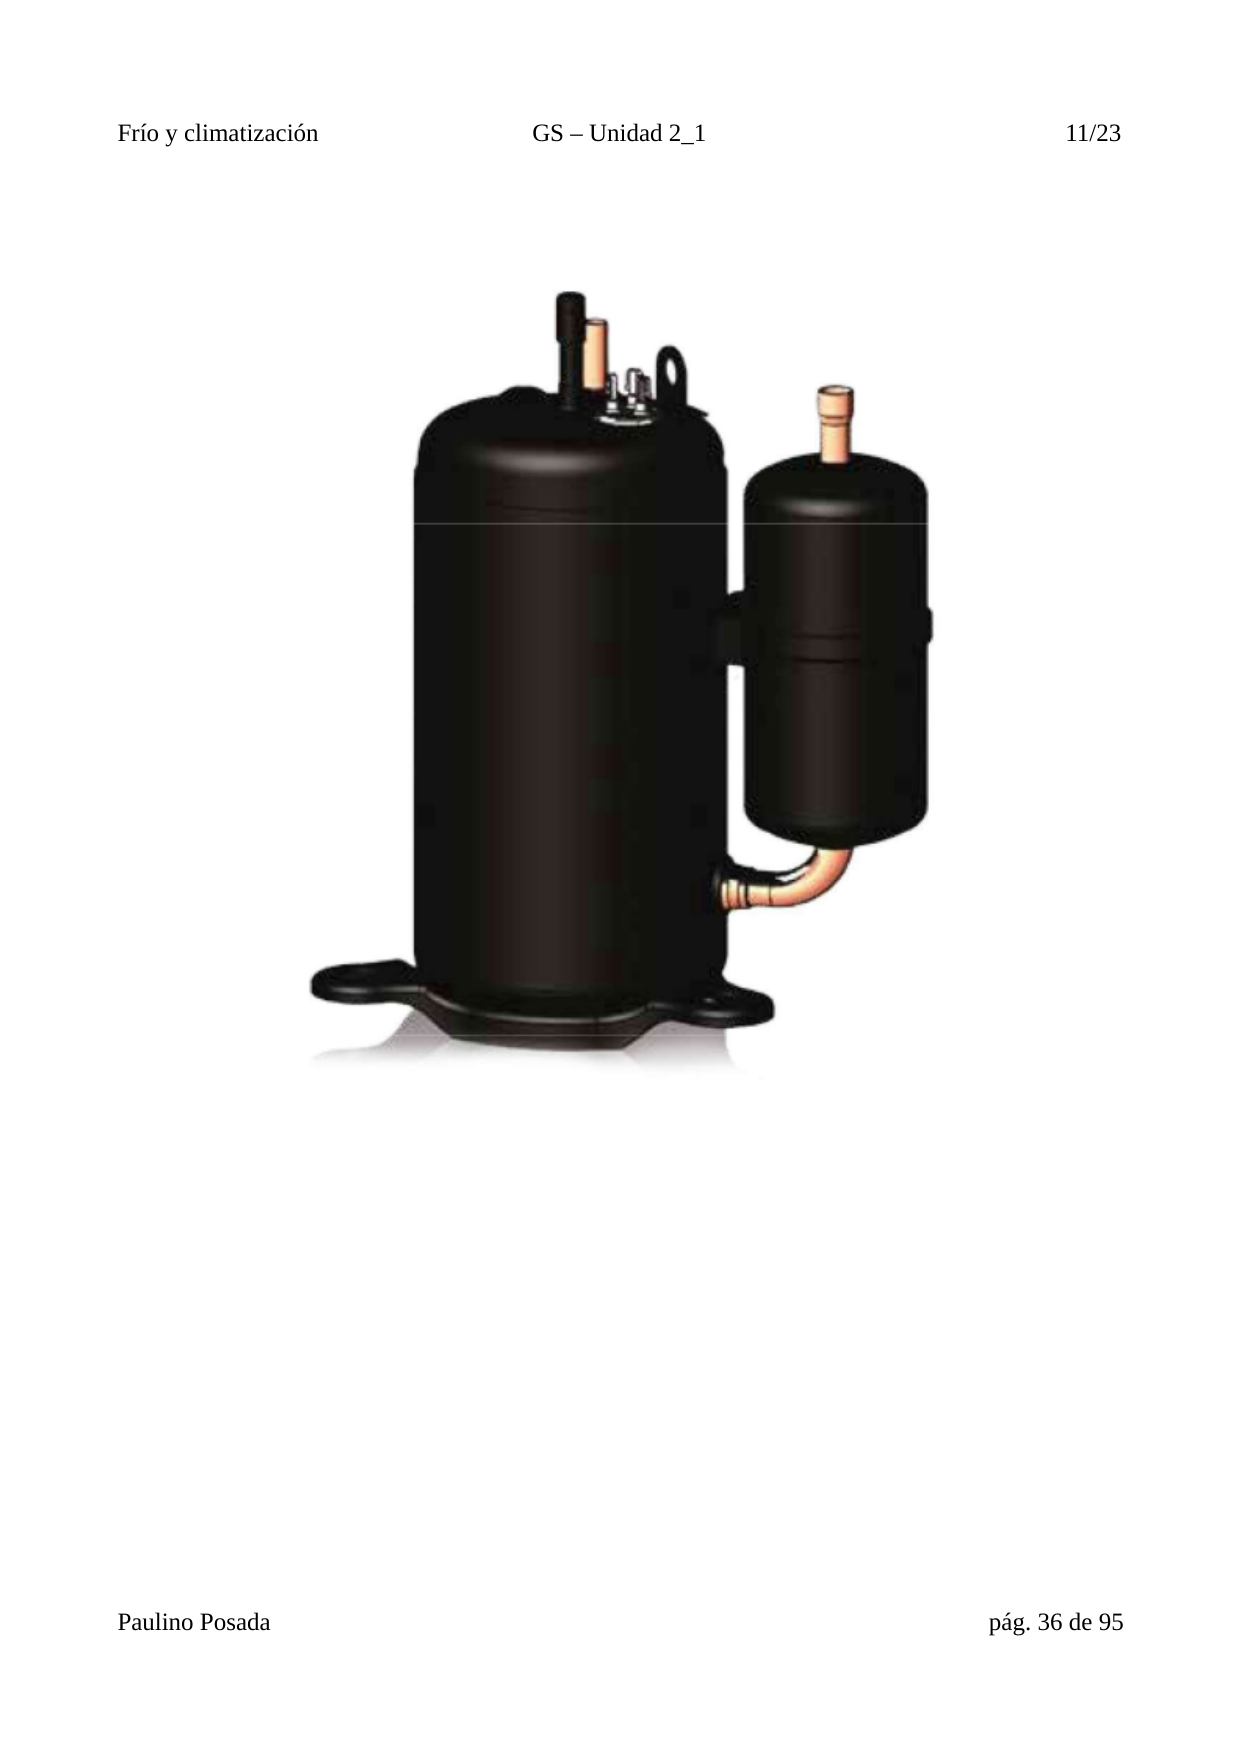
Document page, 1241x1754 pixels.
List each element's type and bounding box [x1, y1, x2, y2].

picture [275, 262, 965, 1110]
